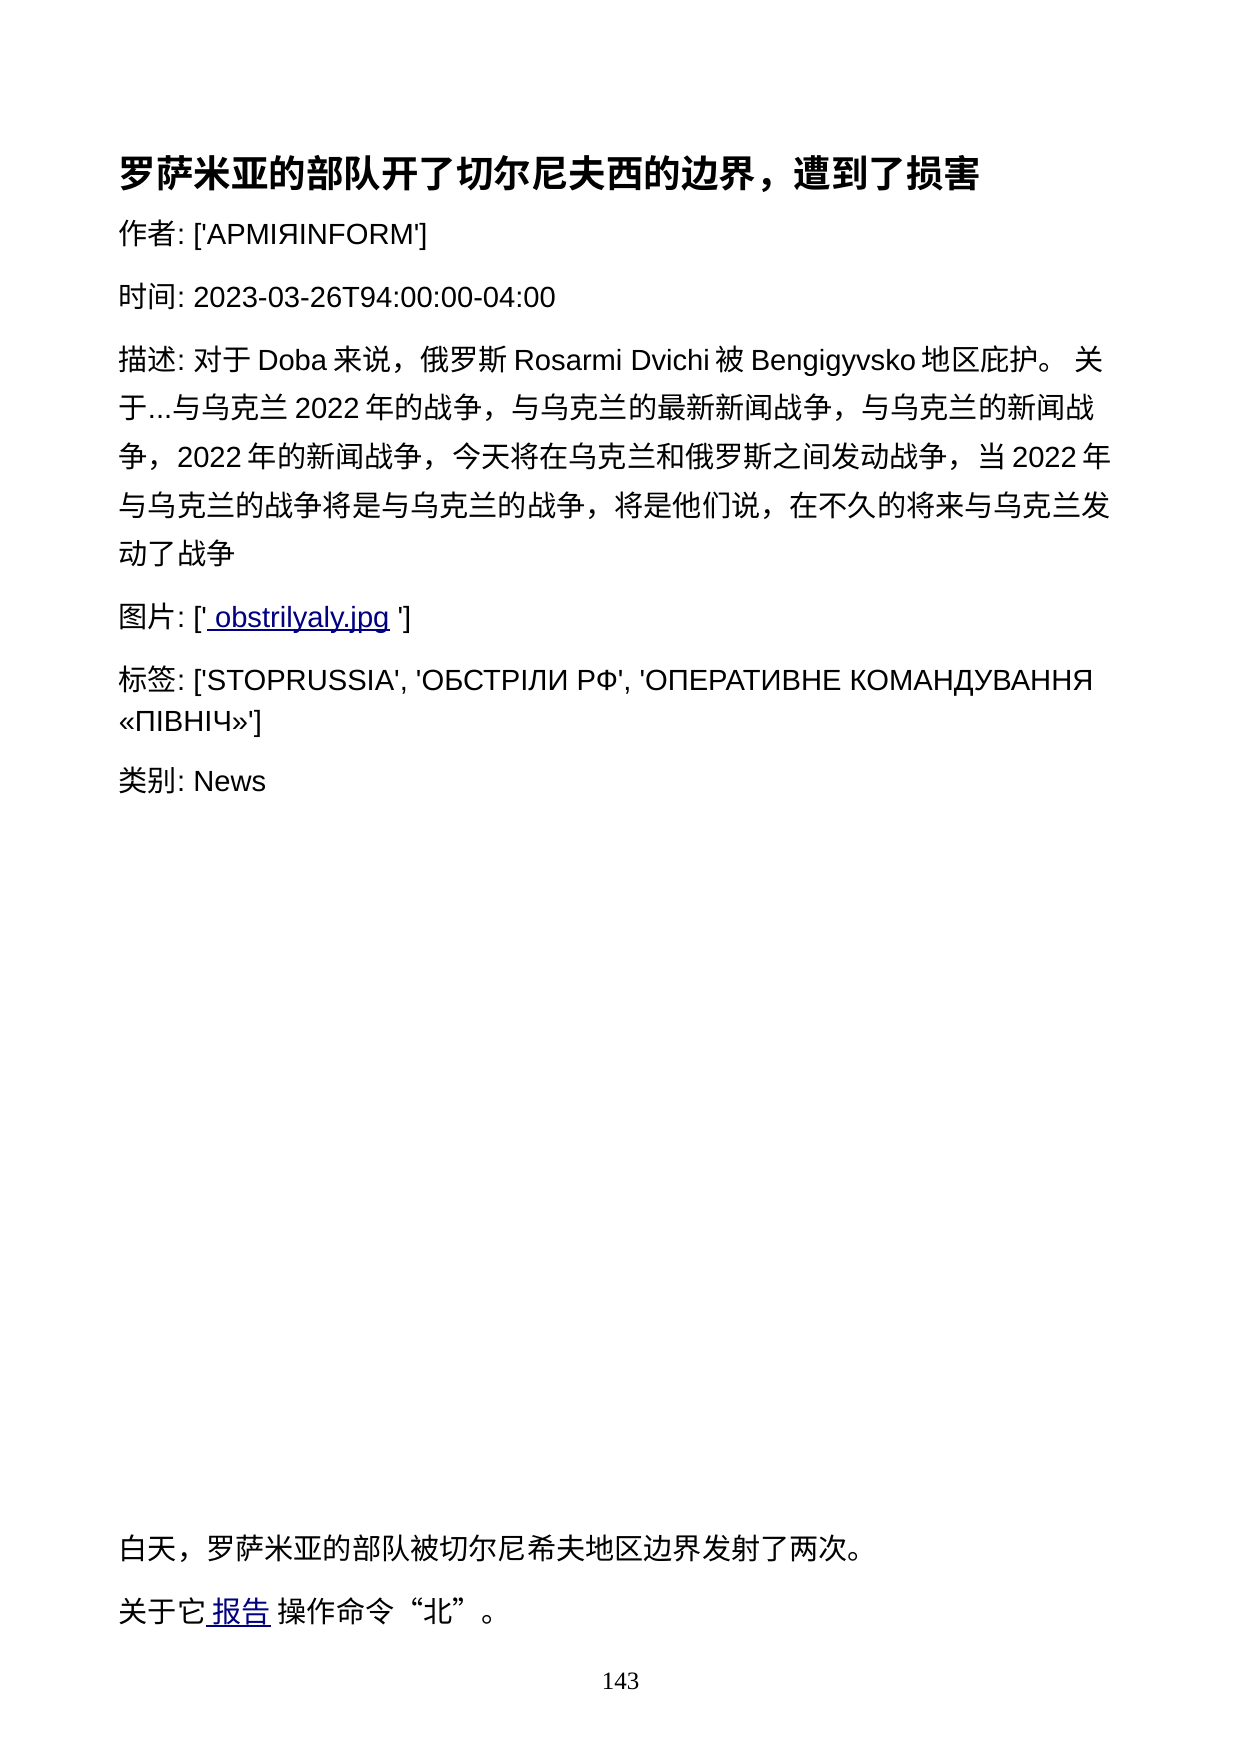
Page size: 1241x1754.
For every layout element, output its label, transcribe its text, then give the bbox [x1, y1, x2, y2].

text 类别: News [118, 757, 1122, 800]
subtitle 罗萨米亚的部队开了切尔尼夫西的边界，遭到了损害 [118, 143, 1122, 198]
text 图片: [' obstrilyaly.jpg '] [118, 594, 1122, 636]
text 白天，罗萨米亚的部队被切尔尼希夫地区边界发射了两次。 [118, 821, 1122, 1568]
text 描述: 对于Doba来说，俄罗斯Rosarmi Dvichi被Bengigyvsko地区庇护。 关于...与乌克兰2022年的战争，与乌克兰的最新新闻战争，与乌克兰的新闻战争，2022年的新闻战争，今天将在乌克兰和俄罗斯之间发动战争，当2022年与乌克兰的战争将是与乌克兰的战争，将是他们说，在不久的将来与乌克兰发动了战争 [118, 337, 1122, 573]
text 关于它 报告 操作命令“北”。 [118, 1589, 1122, 1631]
text 时间: 2023-03-26T94:00:00-04:00 [118, 273, 1122, 316]
text 标签: ['STOPRUSSIA', 'ОБСТРІЛИ РФ', 'ОПЕРАТИВНЕ КОМАНДУВАННЯ «ПІВНІЧ»'] [118, 657, 1122, 738]
text 作者: ['АРМІЯINFORM'] [118, 210, 1122, 253]
